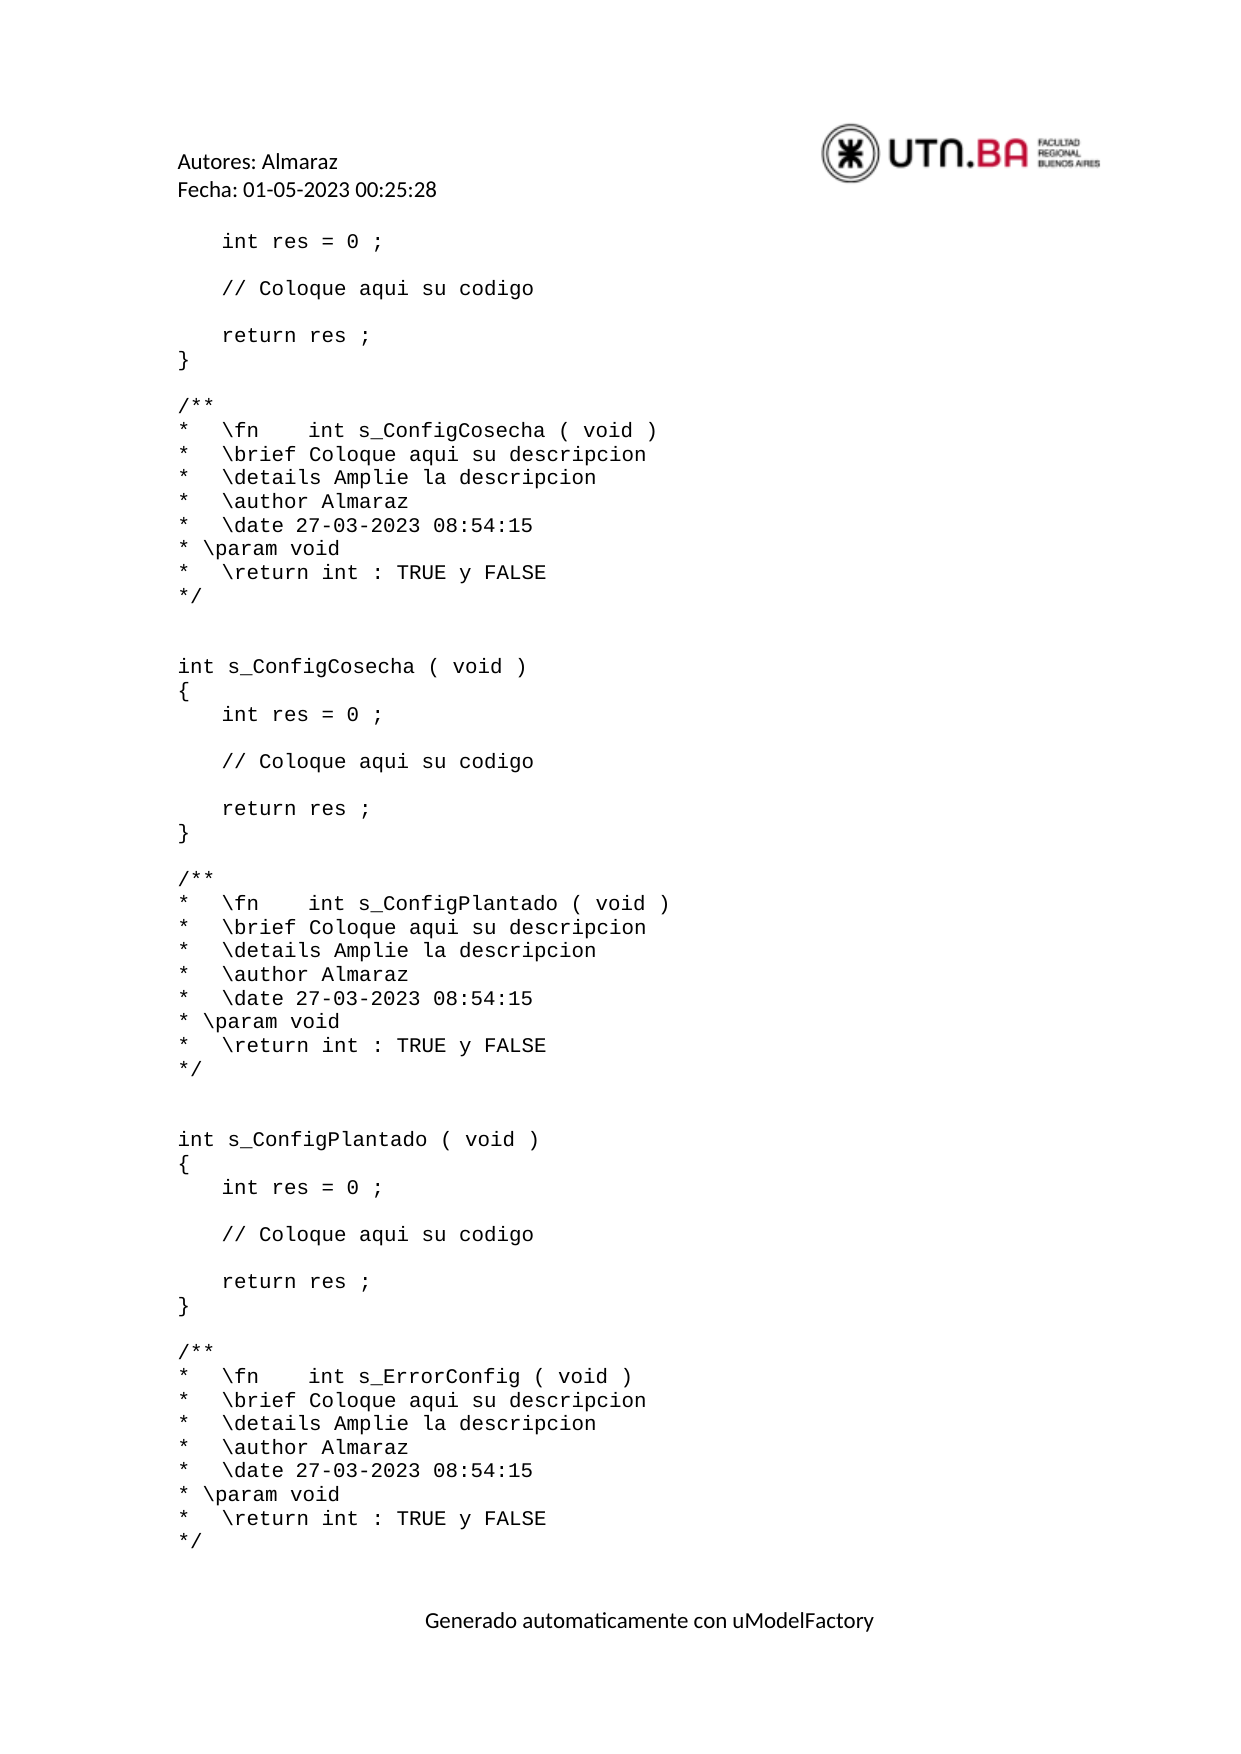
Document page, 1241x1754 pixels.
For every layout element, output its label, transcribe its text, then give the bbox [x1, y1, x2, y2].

text * \brief Coloque aqui su descripcion [177, 917, 1122, 940]
text return res ; [177, 798, 1122, 822]
text int res = 0 ; [177, 231, 1122, 254]
text * \details Amplie la descripcion [177, 940, 1122, 964]
text */ [177, 1531, 1122, 1555]
text } [177, 822, 1122, 846]
text * \date 27-03-2023 08:54:15 [177, 988, 1122, 1011]
text * \param void [177, 1484, 1122, 1508]
text */ [177, 1058, 1122, 1082]
text * \fn int s_ConfigCosecha ( void ) [177, 420, 1122, 444]
text /** [177, 869, 1122, 893]
picture [809, 118, 1122, 189]
text // Coloque aqui su codigo [177, 278, 1122, 302]
text * \return int : TRUE y FALSE [177, 562, 1122, 586]
text int s_ConfigCosecha ( void ) [177, 657, 1122, 680]
text { [177, 680, 1122, 704]
text * \brief Coloque aqui su descripcion [177, 444, 1122, 467]
text } [177, 349, 1122, 373]
text * \author Almaraz [177, 964, 1122, 988]
text * \date 27-03-2023 08:54:15 [177, 515, 1122, 538]
text // Coloque aqui su codigo [177, 751, 1122, 775]
text int s_ConfigPlantado ( void ) [177, 1129, 1122, 1153]
text { [177, 1153, 1122, 1177]
text * \param void [177, 538, 1122, 562]
text } [177, 1295, 1122, 1319]
text * \param void [177, 1011, 1122, 1035]
text int res = 0 ; [177, 1177, 1122, 1200]
text /** [177, 396, 1122, 420]
text * \brief Coloque aqui su descripcion [177, 1389, 1122, 1413]
text * \details Amplie la descripcion [177, 467, 1122, 491]
text * \return int : TRUE y FALSE [177, 1508, 1122, 1531]
text * \date 27-03-2023 08:54:15 [177, 1461, 1122, 1484]
text return res ; [177, 326, 1122, 349]
text * \author Almaraz [177, 1437, 1122, 1461]
text * \fn int s_ConfigPlantado ( void ) [177, 893, 1122, 917]
text * \fn int s_ErrorConfig ( void ) [177, 1366, 1122, 1389]
text /** [177, 1342, 1122, 1366]
text * \author Almaraz [177, 491, 1122, 515]
text int res = 0 ; [177, 704, 1122, 727]
text // Coloque aqui su codigo [177, 1224, 1122, 1248]
text */ [177, 586, 1122, 609]
text return res ; [177, 1271, 1122, 1295]
text * \return int : TRUE y FALSE [177, 1035, 1122, 1058]
text * \details Amplie la descripcion [177, 1413, 1122, 1437]
